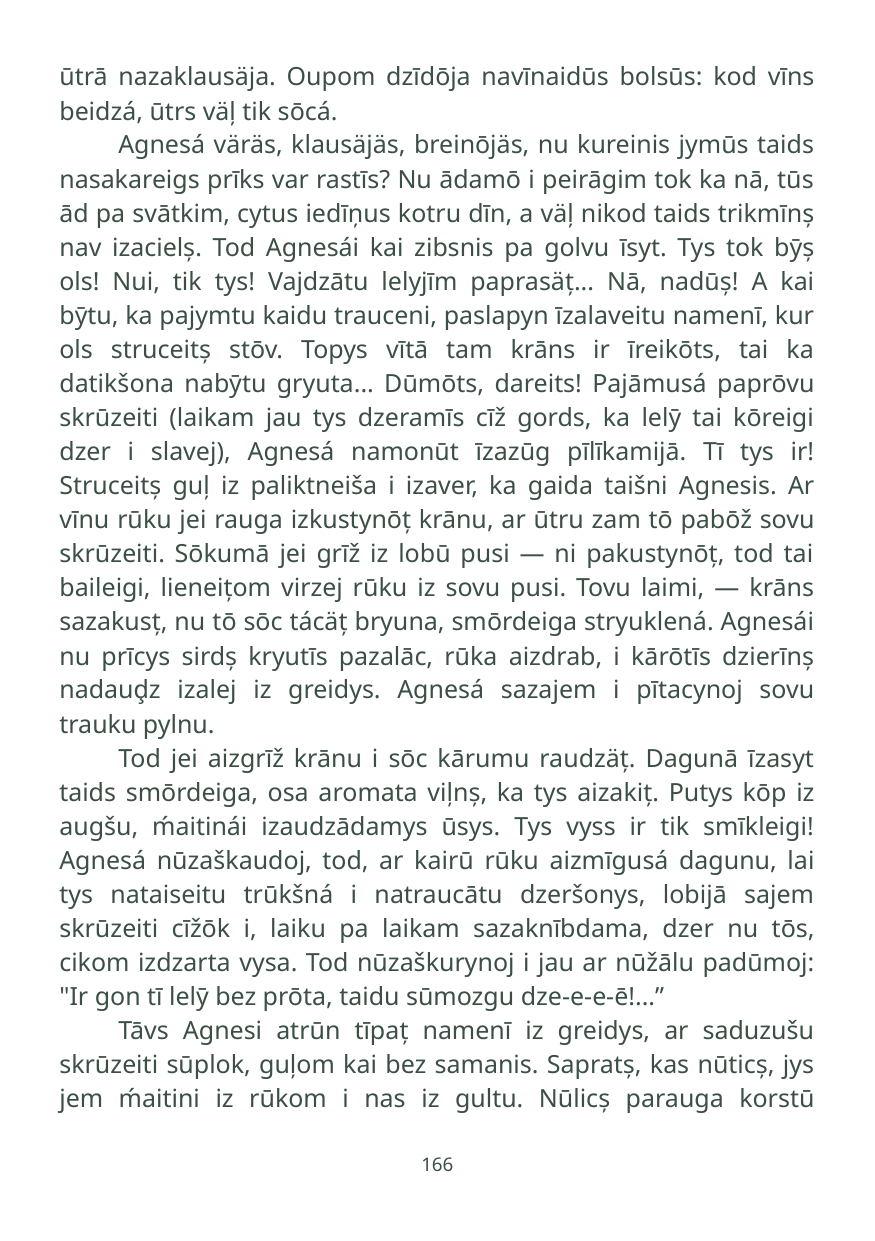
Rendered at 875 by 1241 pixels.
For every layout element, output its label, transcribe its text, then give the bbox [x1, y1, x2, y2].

text Tāvs Agnesi atrūn tīpaț namenī iz greidys, ar saduzušu skrūzeiti sūplok, guļom kai bez samanis. Sapratș, kas nūticș, jys jem ḿaitini iz rūkom i nas iz gultu. Nūlicș parauga korstū [59, 1013, 815, 1115]
text ūtrā nazaklausäja. Oupom dzīdōja navīnaidūs bolsūs: kod vīns beidzá, ūtrs väļ tik sōcá. [59, 59, 815, 127]
text Agnesá väräs, klausäjäs, breinōjäs, nu kureinis jymūs taids nasakareigs prīks var rastīs? Nu ādamō i peirāgim tok ka nā, tūs ād pa svātkim, cytus iedīņus kotru dīn, a väļ nikod taids trikmīnș nav izacielș. Tod Agnesái kai zibsnis pa golvu īsyt. Tys tok bȳș ols! Nui, tik tys! Vajdzātu lelyjīm paprasäț... Nā, nadūș! A kai bȳtu, ka pajymtu kaidu trauceni, paslapyn īzalaveitu namenī, kur ols struceitș stōv. Topys vītā tam krāns ir īreikōts, tai ka datikšona nabȳtu gryuta... Dūmōts, dareits! Pajāmusá paprōvu skrūzeiti (laikam jau tys dzeramīs cīž gords, ka lelȳ tai kōreigi dzer i slavej), Agnesá namonūt īzazūg pīlīkamijā. Tī tys ir! Struceitș guļ iz paliktneiša i izaver, ka gaida taišni Agnesis. Ar vīnu rūku jei rauga izkustynōț krānu, ar ūtru zam tō pabōž sovu skrūzeiti. Sōkumā jei grīž iz lobū pusi — ni pakustynōț, tod tai baileigi, lieneițom virzej rūku iz sovu pusi. Tovu laimi, — krāns sazakusț, nu tō sōc tácäț bryuna, smōrdeiga stryuklená. Agnesái nu prīcys sirdș kryutīs pazalāc, rūka aizdrab, i kārōtīs dzierīnș nadauḑz izalej iz greidys. Agnesá sazajem i pītacynoj sovu trauku pylnu. [59, 127, 815, 740]
text Tod jei aizgrīž krānu i sōc kārumu raudzäț. Dagunā īzasyt taids smōrdeiga, osa aromata viļnș, ka tys aizakiț. Putys kōp iz augšu, ḿaitinái izaudzādamys ūsys. Tys vyss ir tik smīkleigi! Agnesá nūzaškaudoj, tod, ar kairū rūku aizmīgusá dagunu, lai tys nataiseitu trūkšná i natraucātu dzeršonys, lobijā sajem skrūzeiti cīžōk i, laiku pa laikam sazaknībdama, dzer nu tōs, cikom izdzarta vysa. Tod nūzaškurynoj i jau ar nūžālu padūmoj: "Ir gon tī lelȳ bez prōta, taidu sūmozgu dze-e-e-ē!...” [59, 740, 815, 1013]
